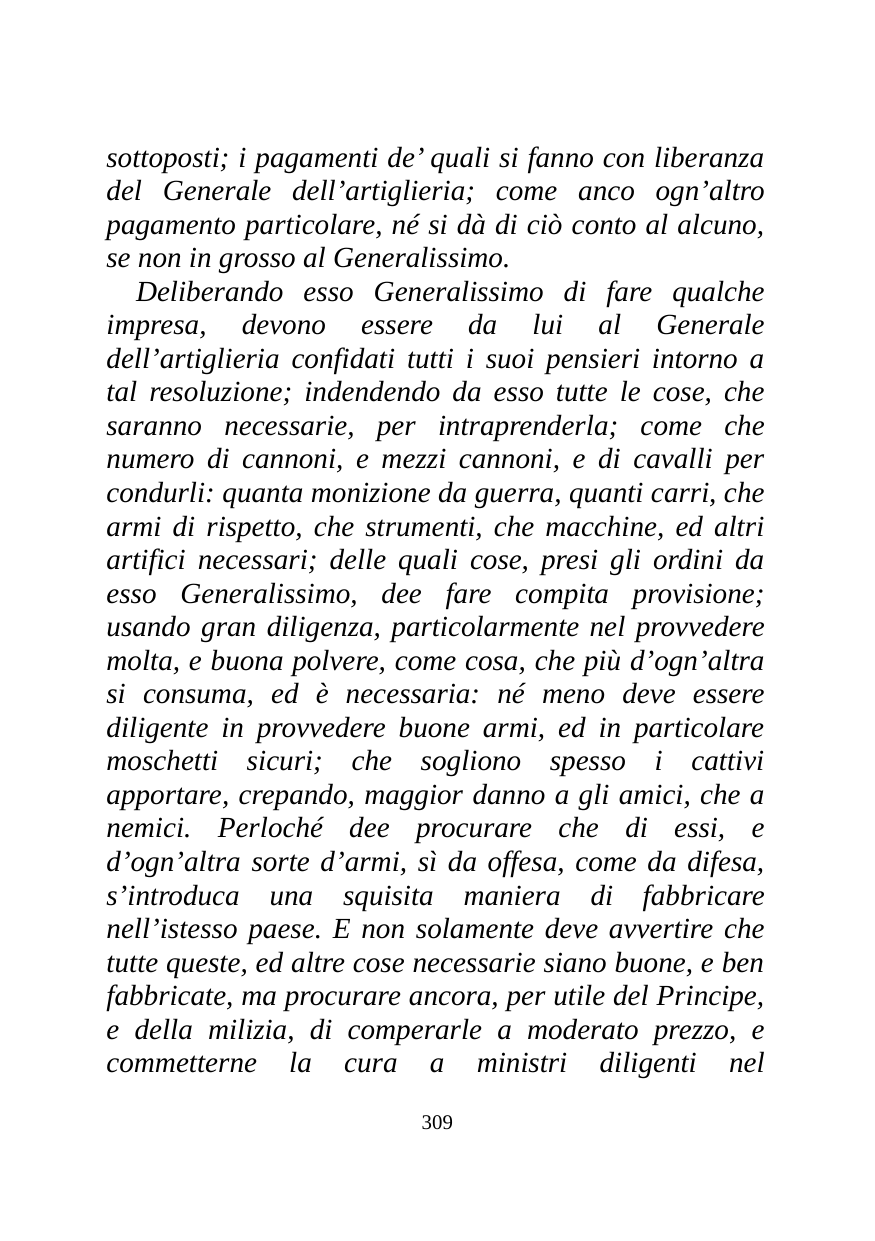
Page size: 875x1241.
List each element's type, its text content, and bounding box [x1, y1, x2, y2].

text Deliberando esso Generalissimo di fare qualche impresa, devono essere da lui al Generale dell’artiglieria confidati tutti i suoi pensieri intorno a tal resoluzione; indendendo da esso tutte le cose, che saranno necessarie, per intraprenderla; come che numero di cannoni, e mezzi cannoni, e di cavalli per condurli: quanta monizione da guerra, quanti carri, che armi di rispetto, che strumenti, che macchine, ed altri artifici necessari; delle quali cose, presi gli ordini da esso Generalissimo, dee fare compita provisione; usando gran diligenza, particolarmente nel provvedere molta, e buona polvere, come cosa, che più d’ogn’altra si consuma, ed è necessaria: né meno deve essere diligente in provvedere buone armi, ed in particolare moschetti sicuri; che sogliono spesso i cattivi apportare, crepando, maggior danno a gli amici, che a nemici. Perloché dee procurare che di essi, e d’ogn’altra sorte d’armi, sì da offesa, come da difesa, s’introduca una squisita maniera di fabbricare nell’istesso paese. E non solamente deve avvertire che tutte queste, ed altre cose necessarie siano buone, e ben fabbricate, ma procurare ancora, per utile del Principe, e della milizia, di comperarle a moderato prezzo, e commetterne la cura a ministri diligenti nel [106, 274, 768, 1079]
text sottoposti; i pagamenti de’ quali si fanno con liberanza del Generale dell’artiglieria; come anco ogn’altro pagamento particolare, né si dà di ciò conto al alcuno, se non in grosso al Generalissimo. [106, 140, 768, 274]
